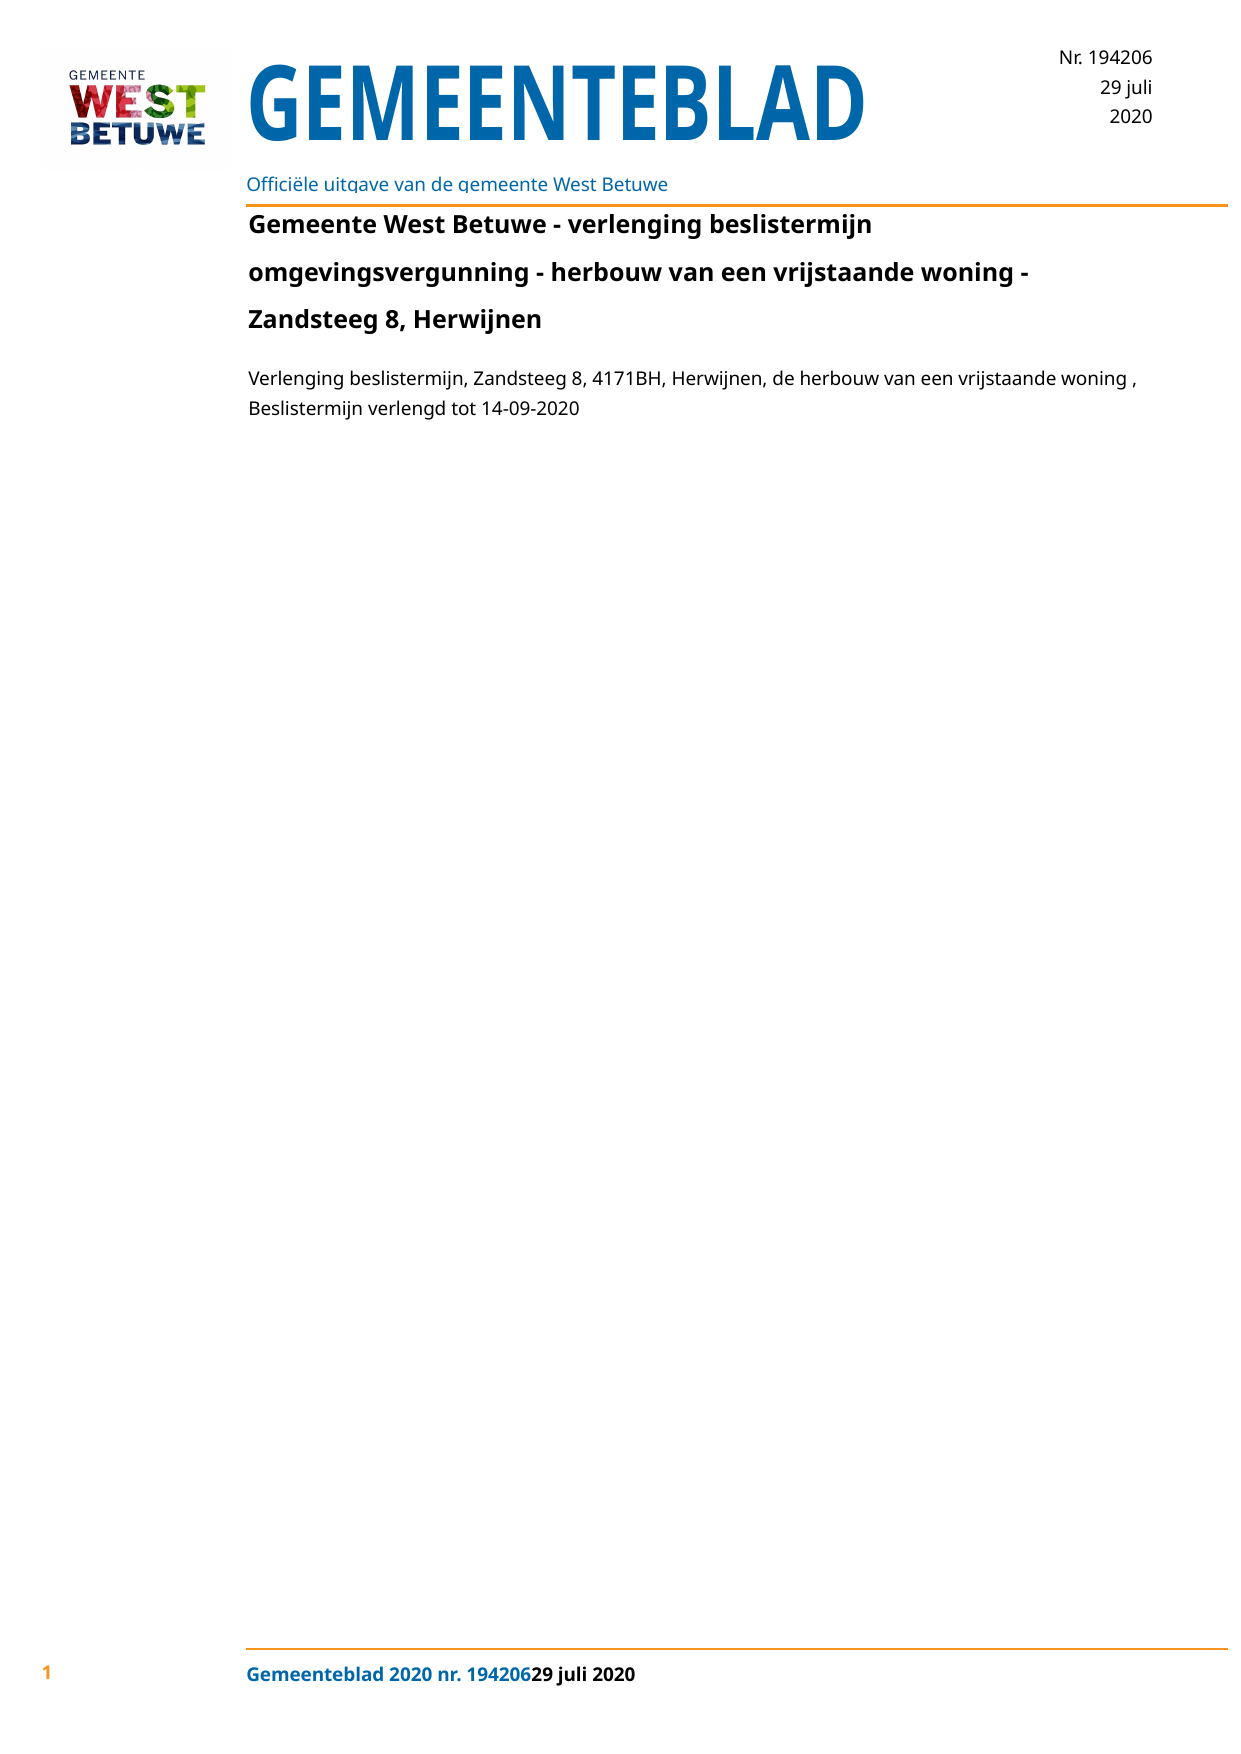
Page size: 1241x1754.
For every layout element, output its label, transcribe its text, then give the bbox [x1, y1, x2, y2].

text Verlenging beslistermijn, Zandsteeg 8, 4171BH, Herwijnen, de herbouw van een vrijstaande woning , Beslistermijn verlengd tot 14-09-2020 [248, 366, 1152, 421]
text Gemeente West Betuwe - verlenging beslistermijn omgevingsvergunning - herbouw van een vrijstaande woning - Zandsteeg 8, Herwijnen [248, 207, 1152, 336]
picture [41, 47, 231, 172]
